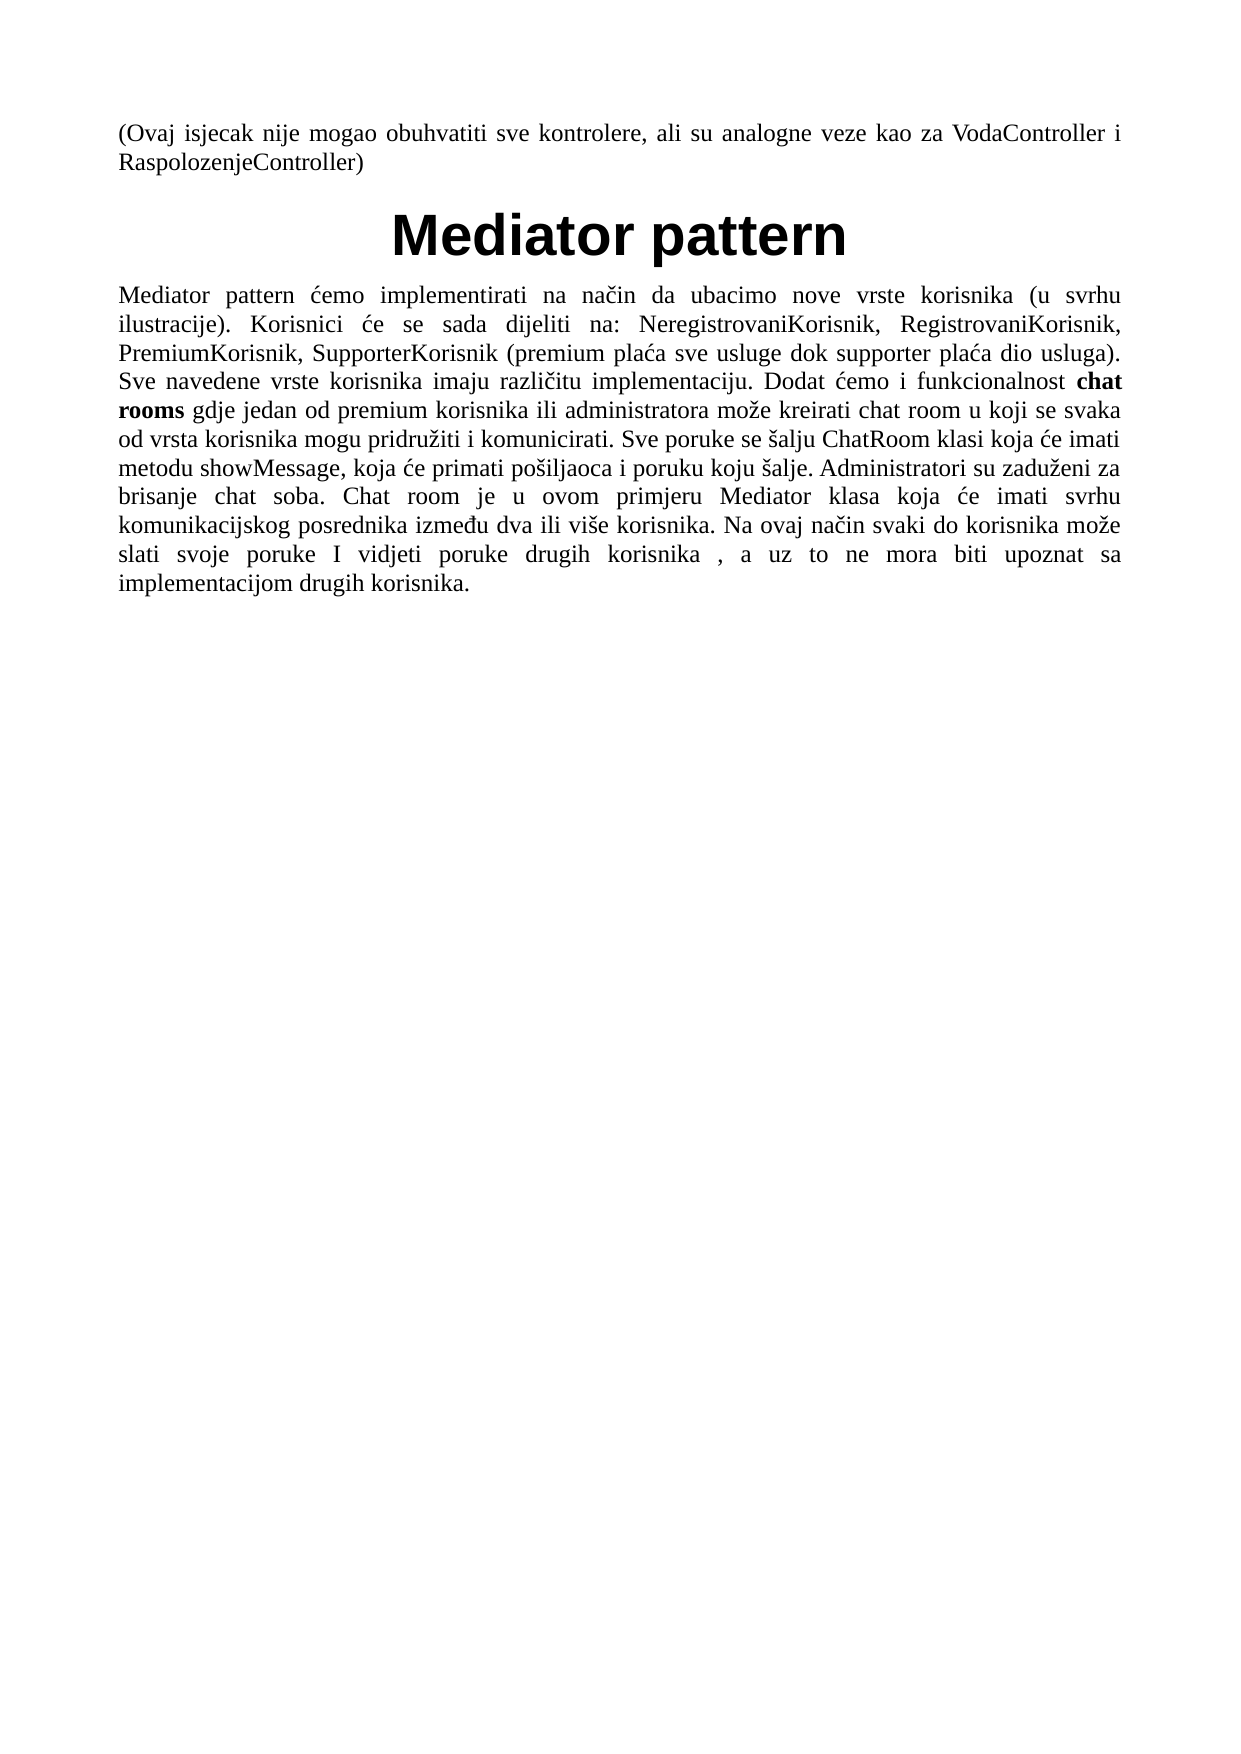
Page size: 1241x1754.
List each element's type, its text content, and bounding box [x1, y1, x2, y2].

text Mediator pattern ćemo implementirati na način da ubacimo nove vrste korisnika (u svrhu ilustracije). Korisnici će se sada dijeliti na: NeregistrovaniKorisnik, RegistrovaniKorisnik, PremiumKorisnik, SupporterKorisnik (premium plaća sve usluge dok supporter plaća dio usluga). Sve navedene vrste korisnika imaju različitu implementaciju. Dodat ćemo i funkcionalnost chat rooms gdje jedan od premium korisnika ili administratora može kreirati chat room u koji se svaka od vrsta korisnika mogu pridružiti i komunicirati. Sve poruke se šalju ChatRoom klasi koja će imati metodu showMessage, koja će primati pošiljaoca i poruku koju šalje. Administratori su zaduženi za brisanje chat soba. Chat room je u ovom primjeru Mediator klasa koja će imati svrhu komunikacijskog posrednika između dva ili više korisnika. Na ovaj način svaki do korisnika može slati svoje poruke I vidjeti poruke drugih korisnika , a uz to ne mora biti upoznat sa implementacijom drugih korisnika. [118, 280, 1122, 596]
title Mediator pattern [118, 201, 1122, 268]
text (Ovaj isjecak nije mogao obuhvatiti sve kontrolere, ali su analogne veze kao za VodaController i RaspolozenjeController) [118, 118, 1122, 176]
